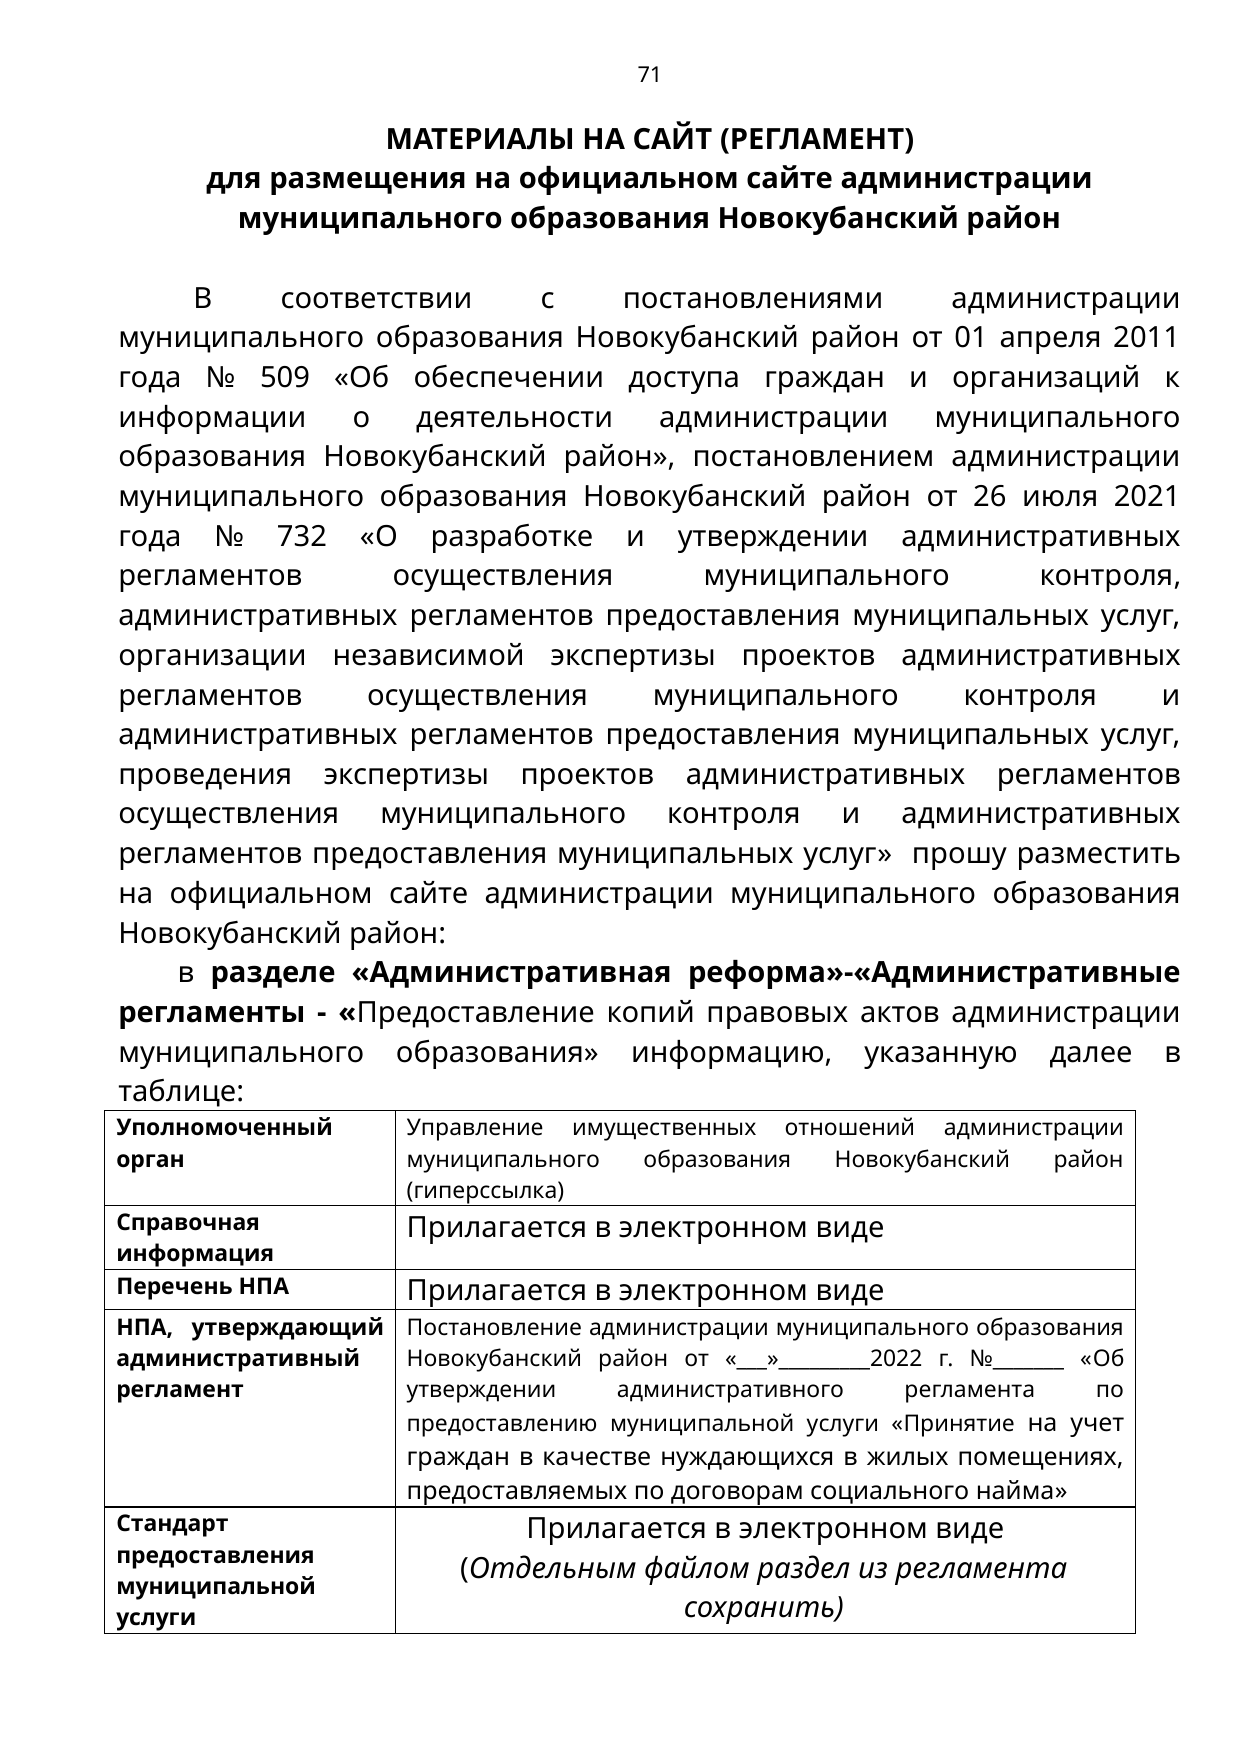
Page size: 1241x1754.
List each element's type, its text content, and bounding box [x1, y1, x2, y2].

text для размещения на официальном сайте администрации муниципального образования Новокубанский район [118, 158, 1181, 237]
table_header Управление имущественных отношений администрации муниципального образования Новокубанский район (гиперссылка) [396, 1111, 1135, 1205]
table_cell Прилагается в электронном виде [396, 1270, 1135, 1309]
text в разделе «Административная реформа»-«Административные регламенты - «Предоставление копий правовых актов администрации муниципального образования» информацию, указанную далее в таблице: [118, 952, 1181, 1110]
table_cell Справочная информация [105, 1206, 395, 1269]
text В соответствии с постановлениями администрации муниципального образования Новокубанский район от 01 апреля 2011 года № 509 «Об обеспечении доступа граждан и организаций к информации о деятельности администрации муниципального образования Новокубанский район», постановлением администрации муниципального образования Новокубанский район от 26 июля 2021 года № 732 «О разработке и утверждении административных регламентов осуществления муниципального контроля, административных регламентов предоставления муниципальных услуг, организации независимой экспертизы проектов административных регламентов осуществления муниципального контроля и административных регламентов предоставления муниципальных услуг, проведения экспертизы проектов административных регламентов осуществления муниципального контроля и административных регламентов предоставления муниципальных услуг» прошу разместить на официальном сайте администрации муниципального образования Новокубанский район: [118, 277, 1181, 952]
table_cell Стандарт предоставления муниципальной услуги [105, 1508, 395, 1632]
table_cell Прилагается в электронном виде [396, 1206, 1135, 1269]
text МАТЕРИАЛЫ НА САЙТ (РЕГЛАМЕНТ) [118, 118, 1181, 158]
table_cell НПА, утверждающий административный регламент [105, 1310, 395, 1506]
table_cell Постановление администрации муниципального образования Новокубанский район от «___»_________2022 г. №_______ «Об утверждении административного регламента по предоставлению муниципальной услуги «Принятие на учет граждан в качестве нуждающихся в жилых помещениях, предоставляемых по договорам социального найма» [396, 1310, 1135, 1506]
table_cell Перечень НПА [105, 1270, 395, 1309]
table_cell Прилагается в электронном виде (Отдельным файлом раздел из регламента сохранить) [396, 1508, 1135, 1632]
table_header Уполномоченный орган [105, 1111, 395, 1205]
